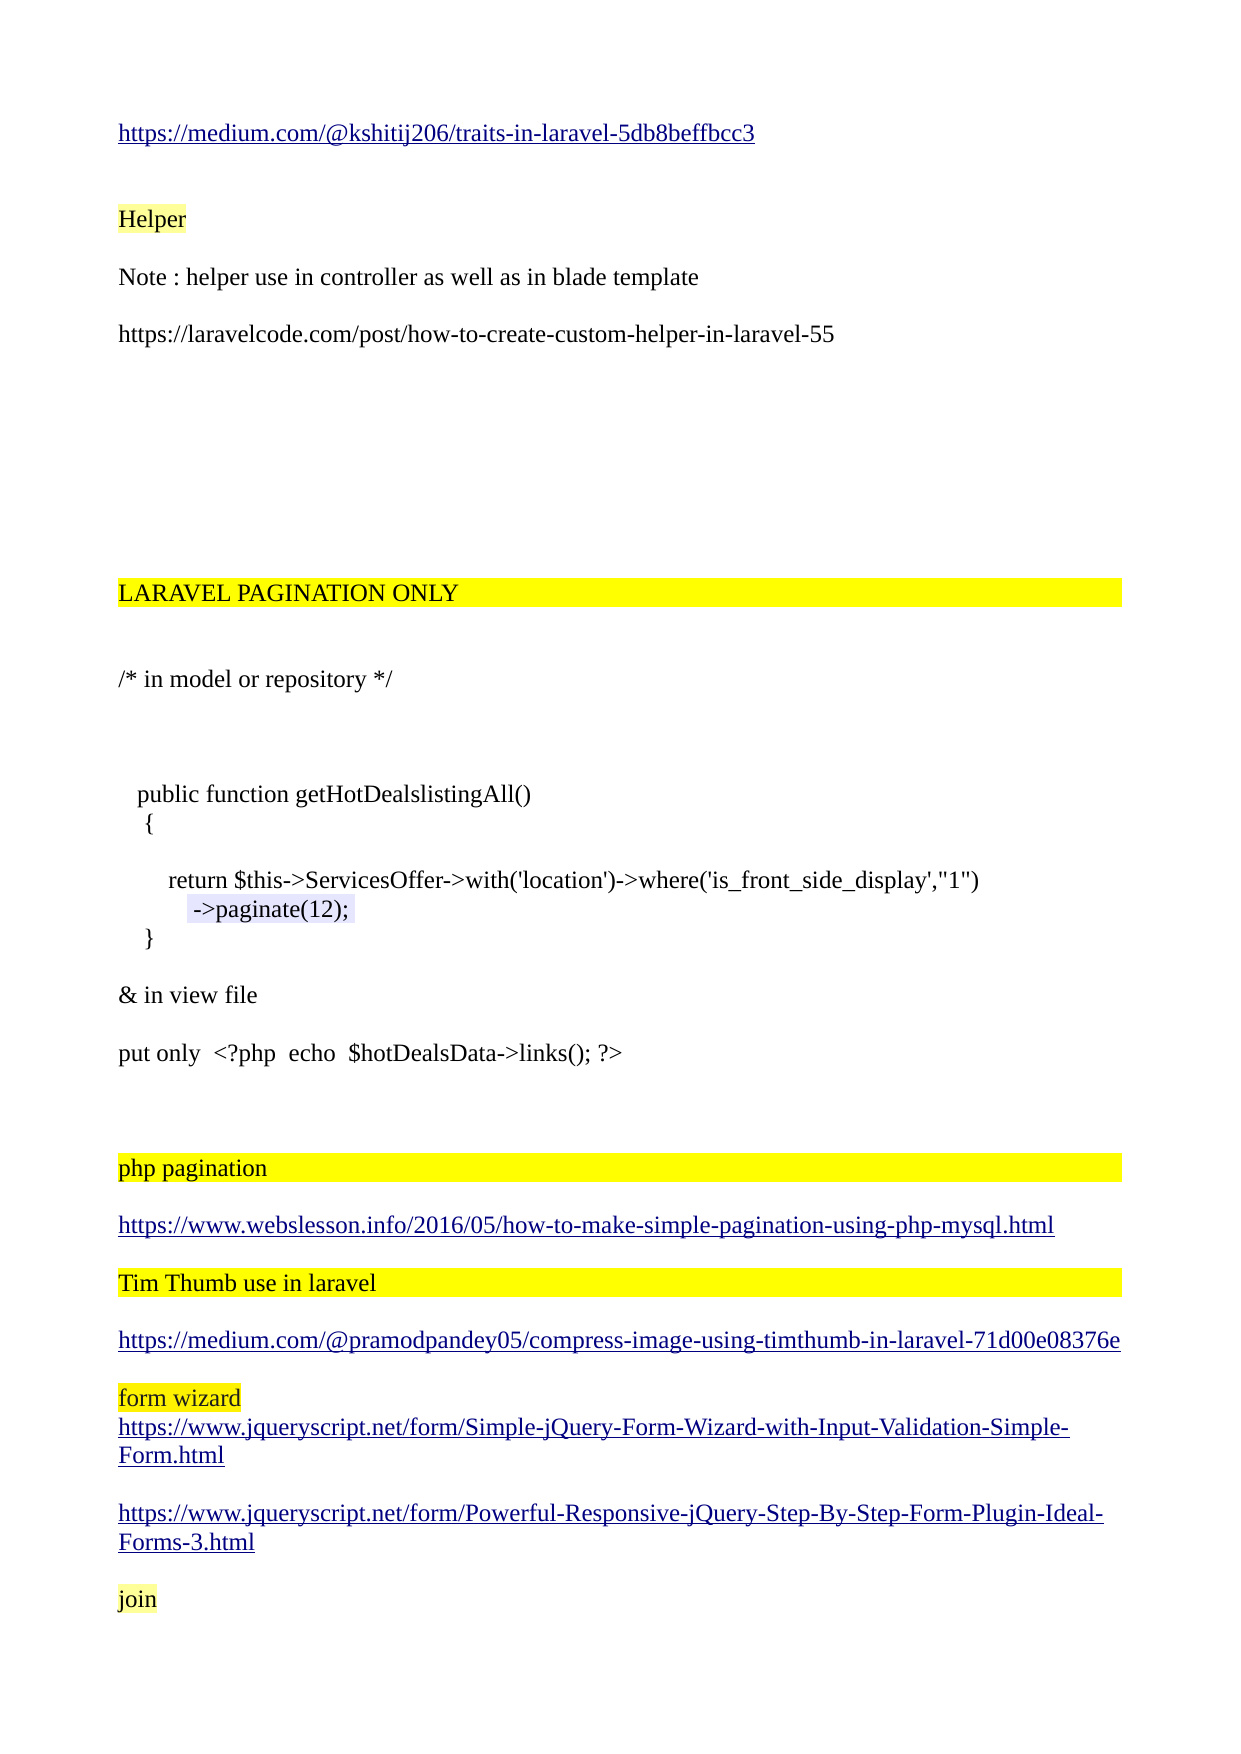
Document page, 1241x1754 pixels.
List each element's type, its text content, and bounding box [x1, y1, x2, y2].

text public function getHotDealslistingAll() [118, 779, 1122, 808]
text put only <?php echo $hotDealsData->links(); ?> [118, 1038, 1122, 1067]
text ->paginate(12); [118, 894, 1122, 923]
text php pagination [118, 1153, 1122, 1182]
text https://laravelcode.com/post/how-to-create-custom-helper-in-laravel-55 [118, 319, 1122, 348]
text join [118, 1584, 1122, 1613]
text https://medium.com/@kshitij206/traits-in-laravel-5db8beffbcc3 [118, 118, 1122, 147]
text https://medium.com/@pramodpandey05/compress-image-using-timthumb-in-laravel-71d00e08376e [118, 1326, 1122, 1354]
text Helper [118, 204, 1122, 233]
text /* in model or repository */ [118, 664, 1122, 693]
text { [118, 808, 1122, 837]
text https://www.jqueryscript.net/form/Simple-jQuery-Form-Wizard-with-Input-Validation-Simple-Form.html [118, 1412, 1122, 1469]
text & in view file [118, 981, 1122, 1009]
text return $this->ServicesOffer->with('location')->where('is_front_side_display',"1") [118, 866, 1122, 894]
text Note : helper use in controller as well as in blade template [118, 262, 1122, 291]
text https://www.jqueryscript.net/form/Powerful-Responsive-jQuery-Step-By-Step-Form-Plugin-Ideal-Forms-3.html [118, 1498, 1122, 1556]
text form wizard [118, 1383, 1122, 1412]
text } [118, 923, 1122, 952]
text Tim Thumb use in laravel [118, 1268, 1122, 1297]
text LARAVEL PAGINATION ONLY [118, 578, 1122, 607]
text https://www.webslesson.info/2016/05/how-to-make-simple-pagination-using-php-mysql.html [118, 1211, 1122, 1239]
